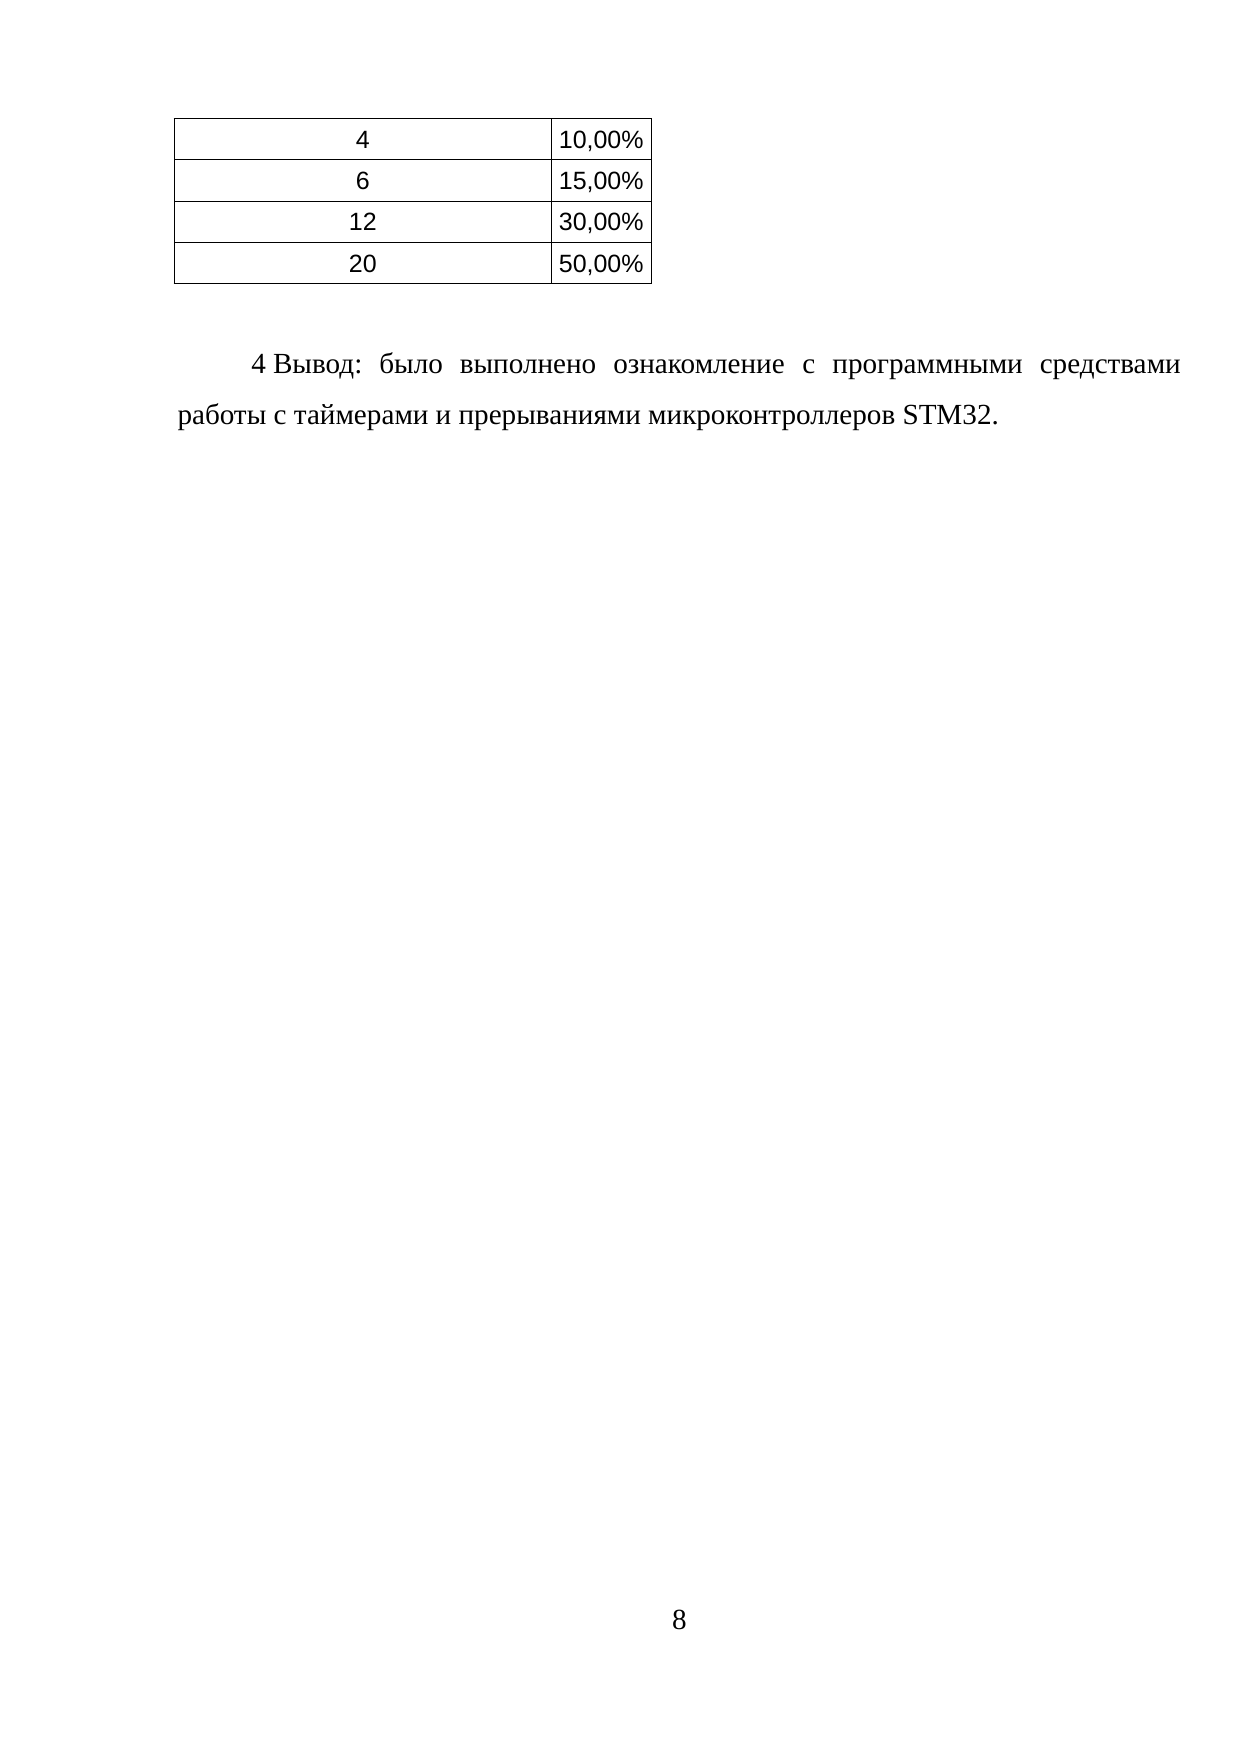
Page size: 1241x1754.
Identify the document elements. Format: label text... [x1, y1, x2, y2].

table_cell 20 [175, 243, 551, 283]
table_cell 10,00% [552, 119, 651, 159]
list Вывод: было выполнено ознакомление с программными средствами работы с таймерами и прерываниями микроконтроллеров STM32. [177, 346, 1181, 430]
table_cell 30,00% [552, 202, 651, 242]
table_cell 6 [175, 160, 551, 201]
table_cell 50,00% [552, 243, 651, 283]
table_cell 15,00% [552, 160, 651, 201]
table_cell 12 [175, 202, 551, 242]
table_cell 4 [175, 119, 551, 159]
